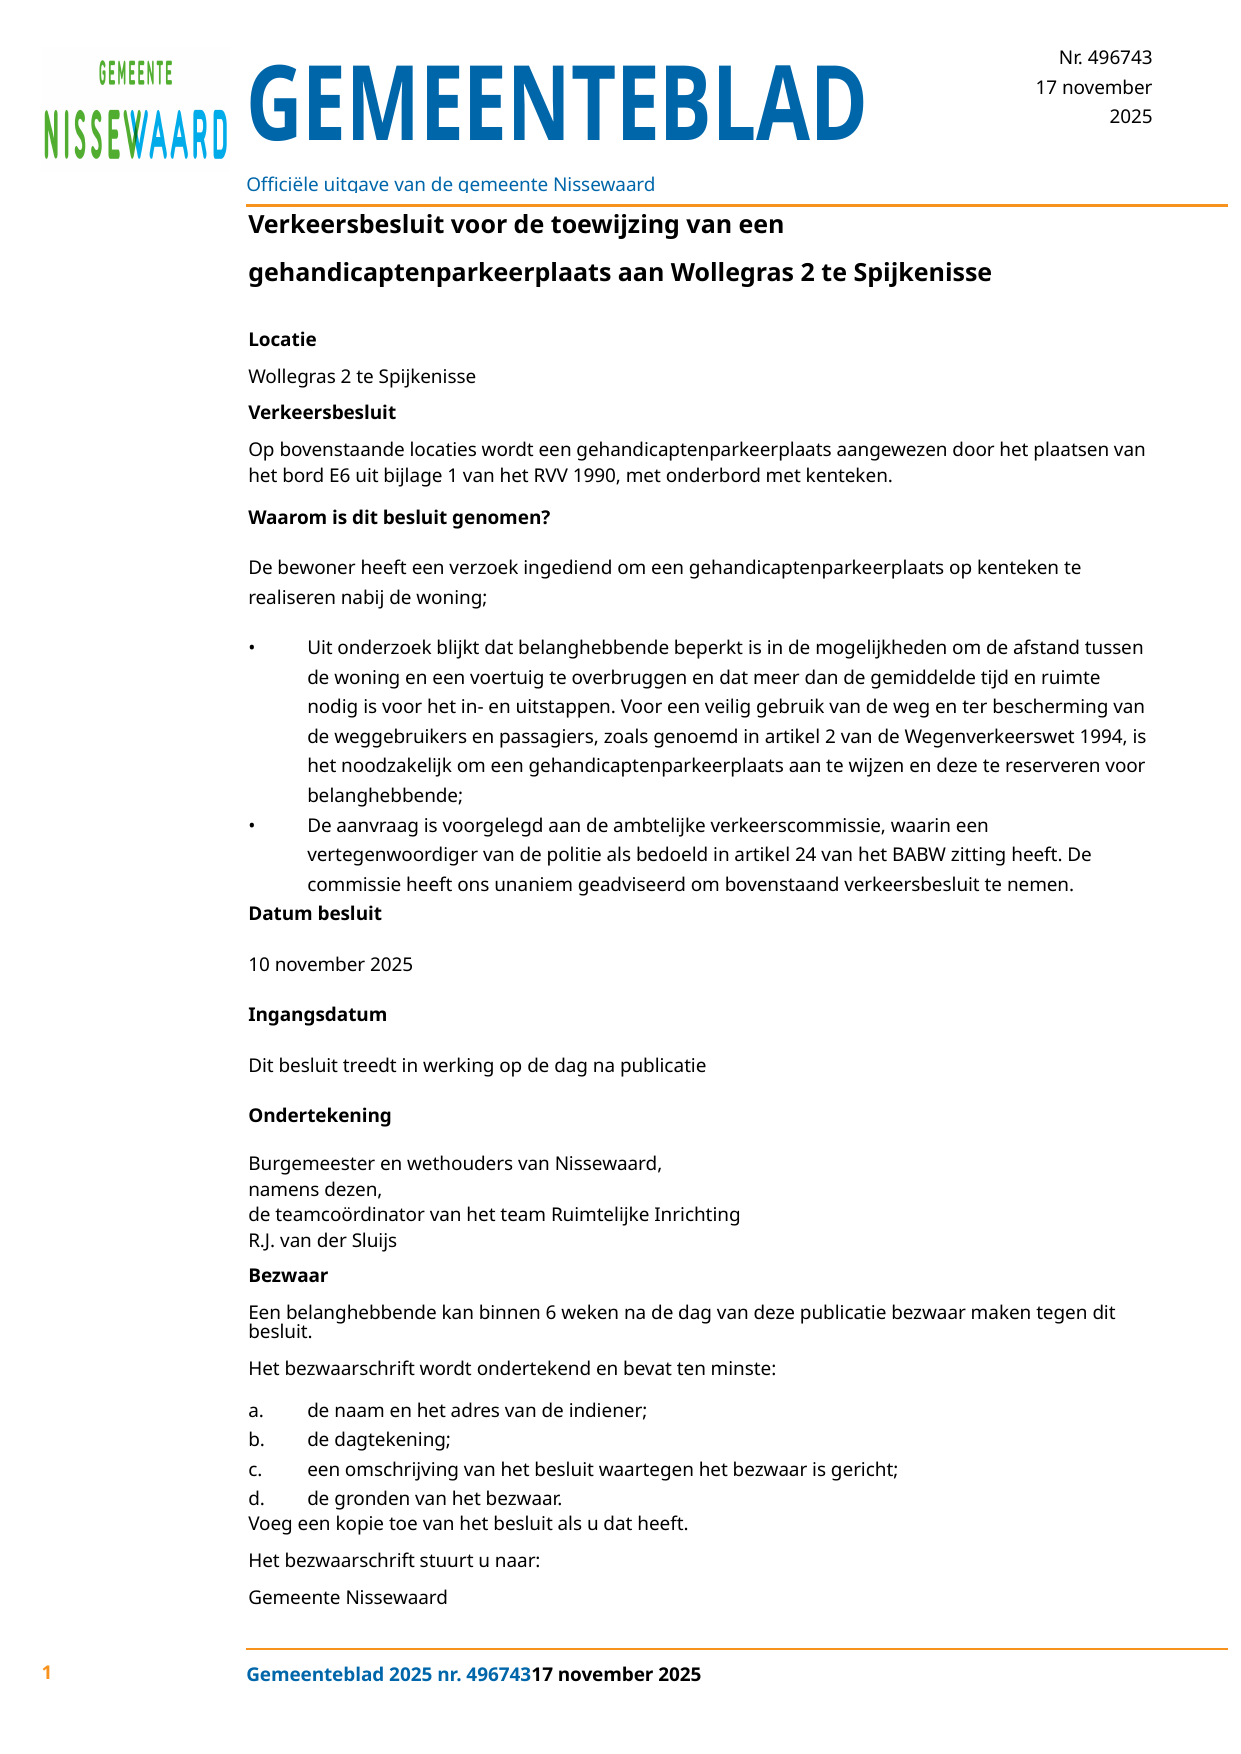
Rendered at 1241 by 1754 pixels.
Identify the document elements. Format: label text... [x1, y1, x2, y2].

text Datum besluit [248, 901, 1152, 926]
text Op bovenstaande locaties wordt een gehandicaptenparkeerplaats aangewezen door het plaatsen van het bord E6 uit bijlage 1 van het RVV 1990, met onderbord met kenteken. [248, 436, 1152, 488]
list Uit onderzoek blijkt dat belanghebbende beperkt is in de mogelijkheden om de afstand tussen de woning en een voertuig te overbruggen en dat meer dan de gemiddelde tijd en ruimte nodig is voor het in- en uitstappen. Voor een veilig gebruik van de weg en ter bescherming van de weggebruikers en passagiers, zoals genoemd in artikel 2 van de Wegenverkeerswet 1994, is het noodzakelijk om een gehandicaptenparkeerplaats aan te wijzen en deze te reserveren voor belanghebbende; [248, 634, 1152, 808]
text Het bezwaarschrift stuurt u naar: [248, 1552, 1152, 1571]
text Ondertekening [248, 1102, 1152, 1128]
list een omschrijving van het besluit waartegen het bezwaar is gericht; [248, 1456, 1152, 1482]
picture [41, 47, 231, 172]
text Waarom is dit besluit genomen? [248, 504, 1152, 530]
text Ingangsdatum [248, 1001, 1152, 1027]
text Wollegras 2 te Spijkenisse [248, 363, 1152, 389]
text Dit besluit treedt in werking op de dag na publicatie [248, 1052, 1152, 1078]
text R.J. van der Sluijs [248, 1227, 1152, 1253]
text Gemeente Nissewaard [248, 1589, 1152, 1608]
text 10 november 2025 [248, 951, 1152, 977]
text Verkeersbesluit voor de toewijzing van een gehandicaptenparkeerplaats aan Wollegras 2 te Spijkenisse [248, 207, 1152, 288]
text Locatie [248, 326, 1152, 352]
text Verkeersbesluit [248, 399, 1152, 425]
text Voeg een kopie toe van het besluit als u dat heeft. [248, 1515, 1152, 1534]
list de gronden van het bezwaar. [248, 1486, 1152, 1511]
list de naam en het adres van de indiener; [248, 1397, 1152, 1423]
text Het bezwaarschrift wordt ondertekend en bevat ten minste: [248, 1360, 1152, 1379]
text Een belanghebbende kan binnen 6 weken na de dag van deze publicatie bezwaar maken tegen dit besluit. [248, 1304, 1152, 1342]
text De bewoner heeft een verzoek ingediend om een gehandicaptenparkeerplaats op kenteken te realiseren nabij de woning; [248, 554, 1152, 610]
list De aanvraag is voorgelegd aan de ambtelijke verkeerscommissie, waarin een vertegenwoordiger van de politie als bedoeld in artikel 24 van het BABW zitting heeft. De commissie heeft ons unaniem geadviseerd om bovenstaand verkeersbesluit te nemen. [248, 812, 1152, 897]
list de dagtekening; [248, 1426, 1152, 1452]
text Burgemeester en wethouders van Nissewaard, [248, 1150, 1152, 1176]
text de teamcoördinator van het team Ruimtelijke Inrichting [248, 1202, 1152, 1227]
text namens dezen, [248, 1176, 1152, 1202]
text Bezwaar [248, 1267, 1152, 1286]
